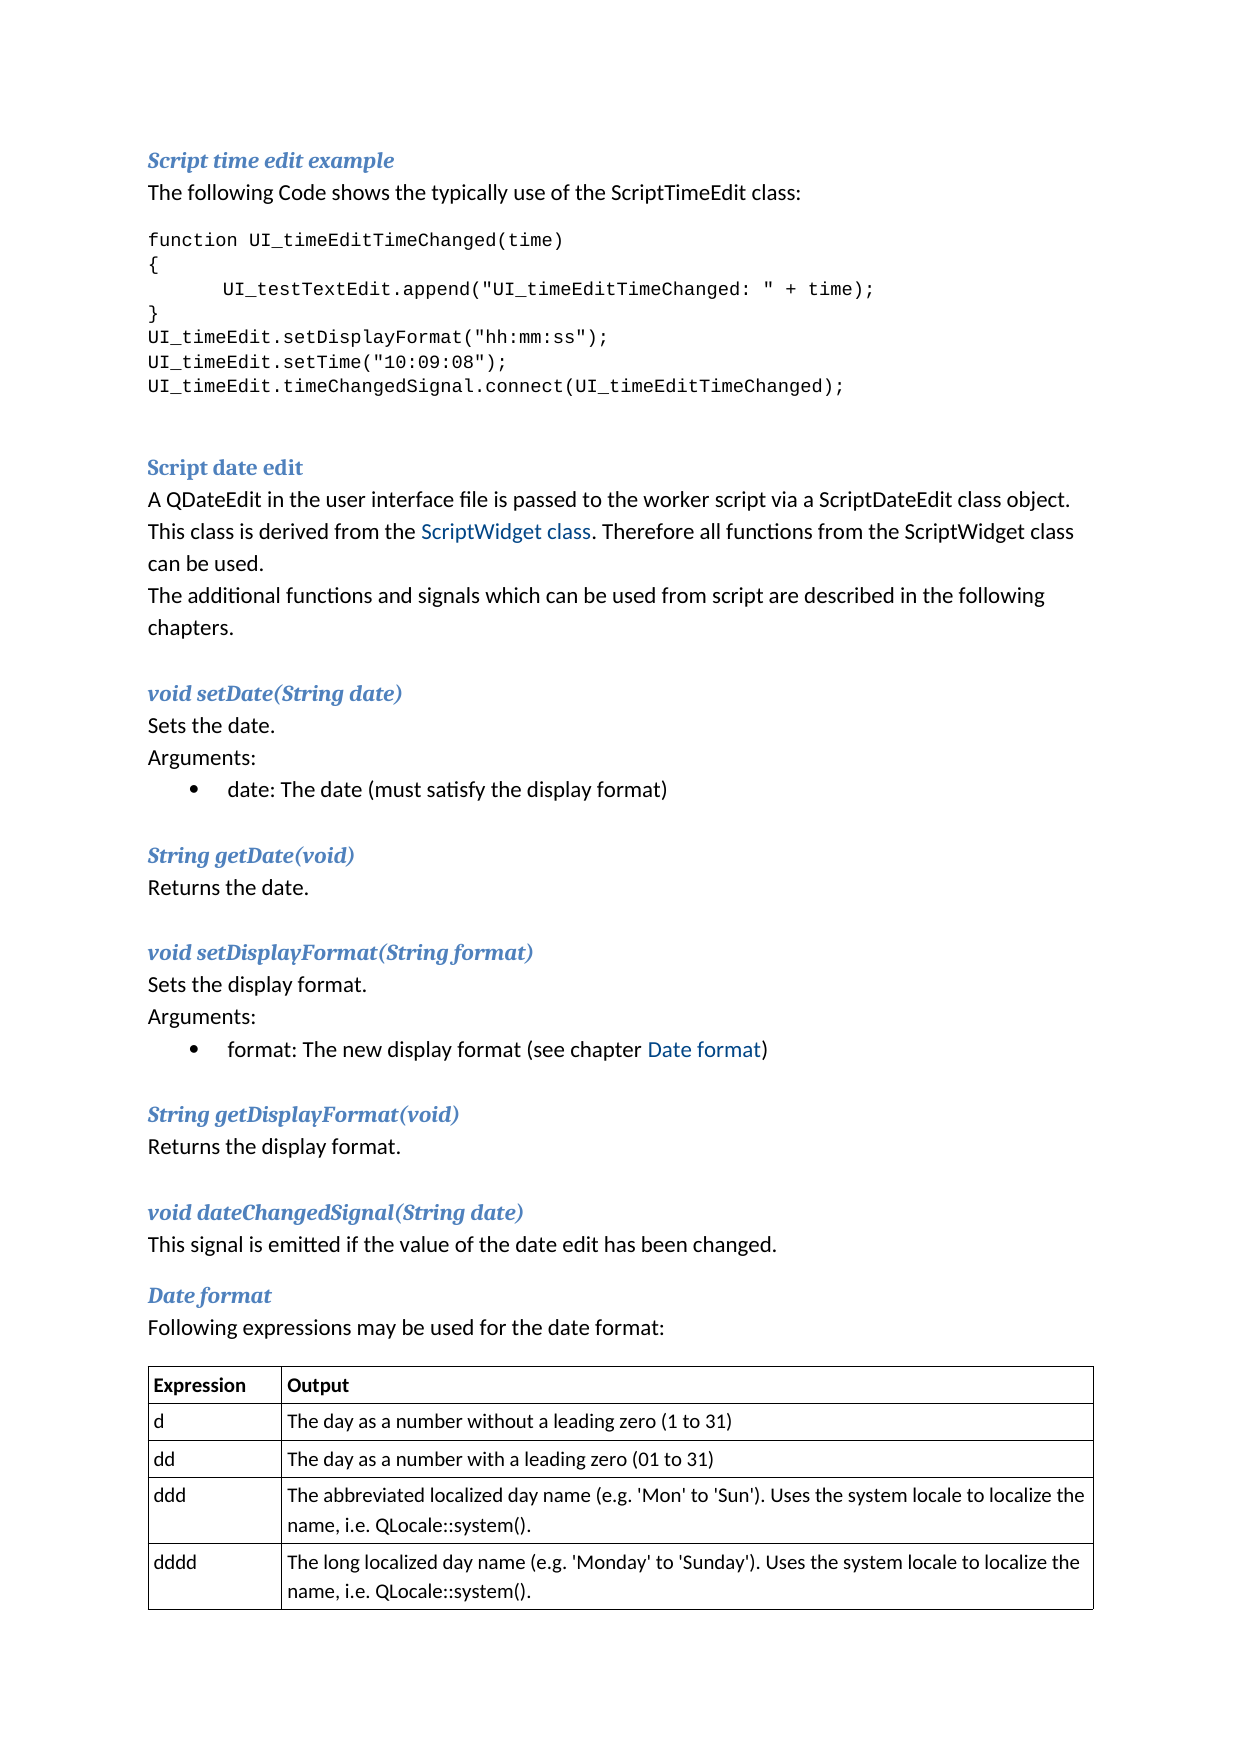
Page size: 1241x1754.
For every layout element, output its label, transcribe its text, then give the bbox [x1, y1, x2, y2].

table_cell The day as a number without a leading zero (1 to 31) [282, 1404, 1093, 1440]
table_cell ddd [149, 1478, 281, 1543]
text } [148, 304, 1093, 325]
subtitle Script date edit [148, 454, 1093, 481]
text Returns the date. [148, 873, 1093, 901]
text Following expressions may be used for the date format: [148, 1313, 1093, 1341]
table_cell The abbreviated localized day name (e.g. 'Mon' to 'Sun'). Uses the system locale to localize the name, i.e. QLocale::system(). [282, 1478, 1093, 1543]
text Sets the date. [148, 711, 1093, 739]
list date: The date (must satisfy the display format) [190, 775, 1093, 803]
text Returns the display format. [148, 1132, 1093, 1160]
subtitle void dateChangedSignal(String date) [148, 1199, 1093, 1226]
table_cell The day as a number with a leading zero (01 to 31) [282, 1441, 1093, 1477]
subtitle void setDate(String date) [148, 681, 1093, 707]
table_cell d [149, 1404, 281, 1440]
subtitle String getDisplayFormat(void) [148, 1102, 1093, 1128]
text Arguments: [148, 743, 1093, 771]
subtitle Date format [148, 1283, 1093, 1309]
text A QDateEdit in the user interface file is passed to the worker script via a ScriptDateEdit class object. [148, 485, 1093, 513]
table_header Expression [149, 1367, 281, 1403]
text The following Code shows the typically use of the ScriptTimeEdit class: [148, 178, 1093, 206]
text UI_timeEdit.setTime("10:09:08"); [148, 353, 1093, 374]
table_header Output [282, 1367, 1093, 1403]
text UI_testTextEdit.append("UI_timeEditTimeChanged: " + time); [148, 279, 1093, 301]
text UI_timeEdit.setDisplayFormat("hh:mm:ss"); [148, 328, 1093, 349]
text { [148, 255, 1093, 276]
subtitle String getDate(void) [148, 843, 1093, 869]
list format: The new display format (see chapter Date format) [190, 1035, 1093, 1063]
text UI_timeEdit.timeChangedSignal.connect(UI_timeEditTimeChanged); [148, 377, 1093, 398]
text Sets the display format. [148, 970, 1093, 998]
text function UI_timeEditTimeChanged(time) [148, 231, 1093, 252]
subtitle void setDisplayFormat(String format) [148, 940, 1093, 966]
text The additional functions and signals which can be used from script are described in the following chapters. [148, 581, 1093, 641]
subtitle Script time edit example [148, 148, 1093, 174]
table_cell dddd [149, 1544, 281, 1609]
text This class is derived from the ScriptWidget class. Therefore all functions from the ScriptWidget class can be used. [148, 517, 1093, 577]
table_cell The long localized day name (e.g. 'Monday' to 'Sunday'). Uses the system locale to localize the name, i.e. QLocale::system(). [282, 1544, 1093, 1609]
text This signal is emitted if the value of the date edit has been changed. [148, 1230, 1093, 1258]
table_cell dd [149, 1441, 281, 1477]
text Arguments: [148, 1002, 1093, 1031]
